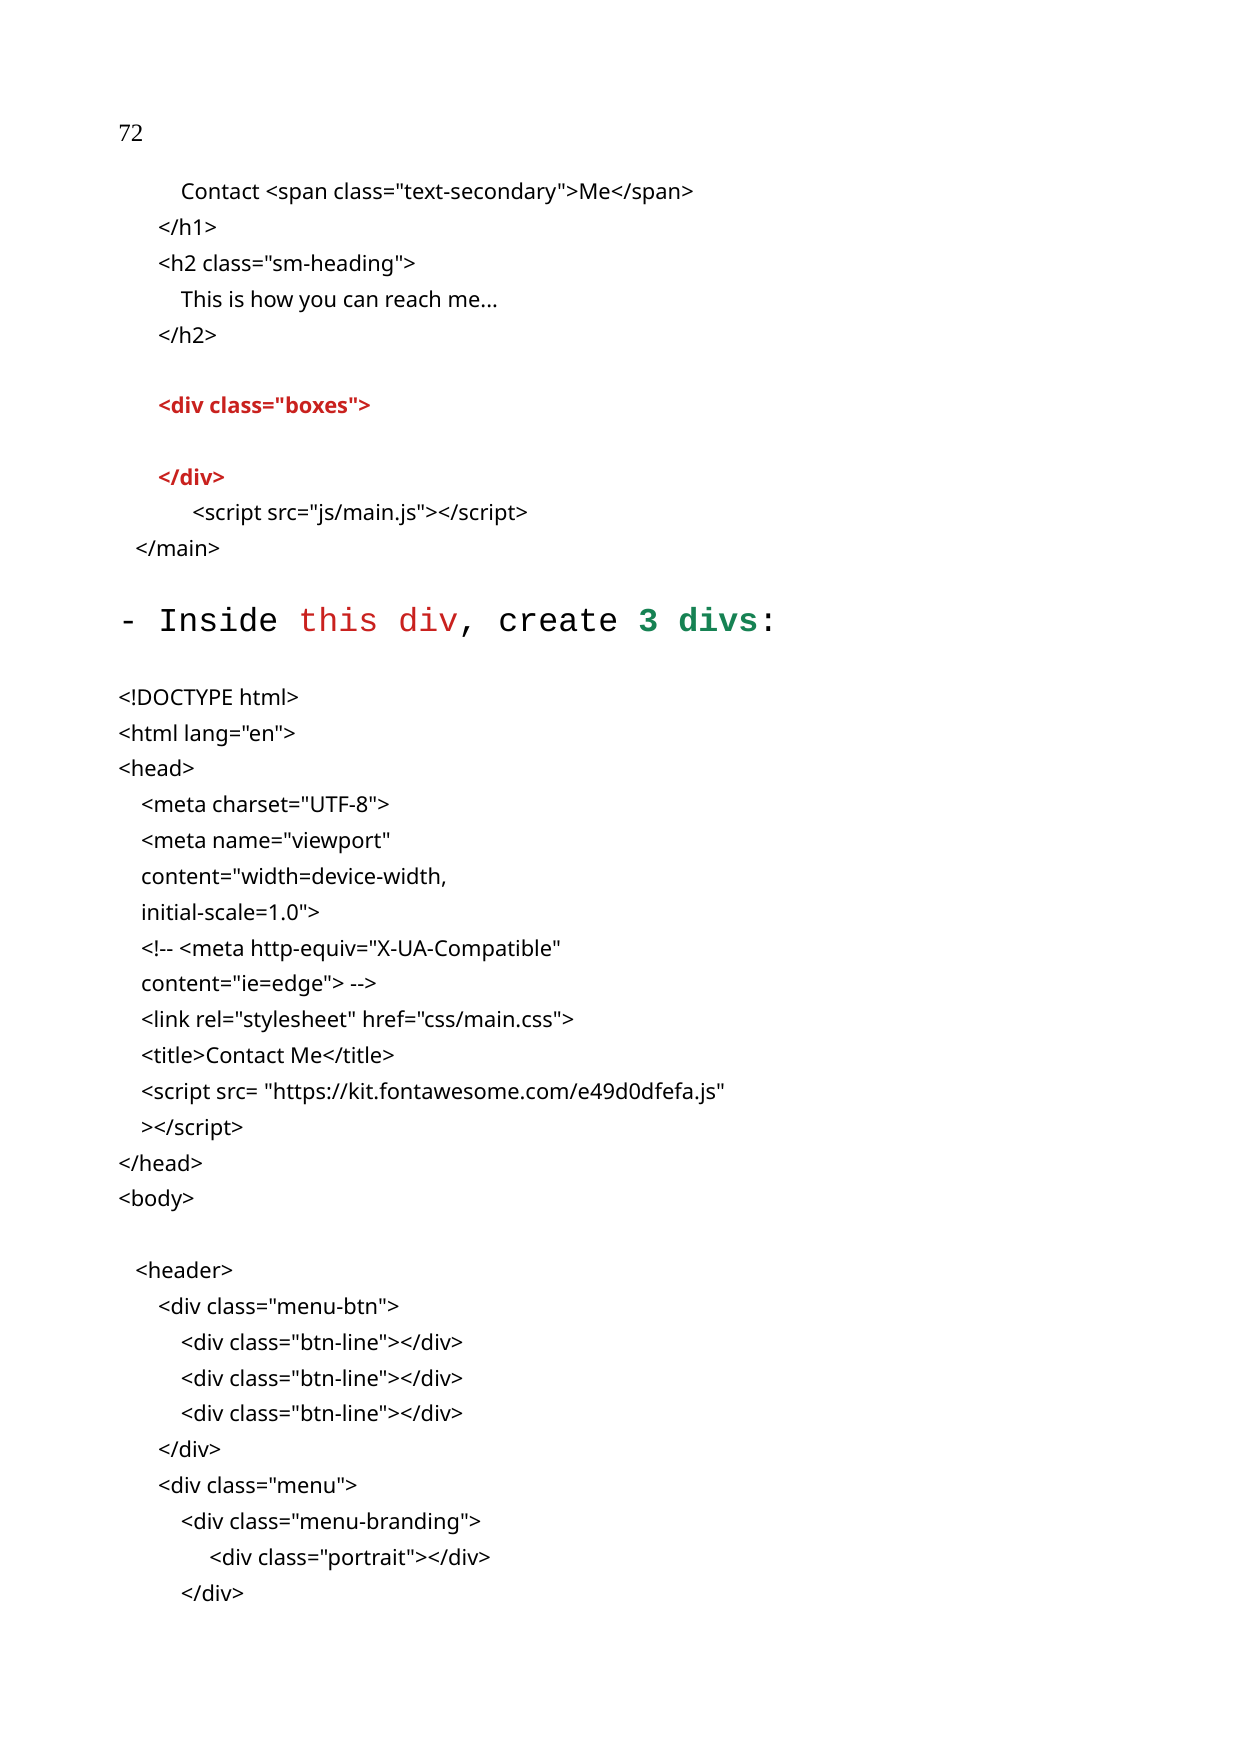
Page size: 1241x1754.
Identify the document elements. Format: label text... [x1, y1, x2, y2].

text <h2 class="sm-heading"> [118, 248, 1122, 278]
text Contact <span class="text-secondary">Me</span> [118, 176, 1122, 206]
text ></script> [118, 1112, 1122, 1141]
text <div class="btn-line"></div> [118, 1327, 1122, 1356]
text <div class="menu"> [118, 1470, 1122, 1500]
text This is how you can reach me... [118, 284, 1122, 314]
text - Inside this div, create 3 divs: [118, 603, 1122, 641]
text <meta name="viewport" [118, 825, 1122, 855]
text </div> [118, 1577, 1122, 1607]
text <title>Contact Me</title> [118, 1040, 1122, 1070]
text <div class="boxes"> [118, 390, 1122, 420]
text <meta charset="UTF-8"> [118, 789, 1122, 819]
text <!DOCTYPE html> [118, 682, 1122, 711]
text <div class="btn-line"></div> [118, 1398, 1122, 1428]
text <div class="btn-line"></div> [118, 1362, 1122, 1392]
text <head> [118, 753, 1122, 783]
text <html lang="en"> [118, 717, 1122, 747]
text <body> [118, 1183, 1122, 1213]
text <!-- <meta http-equiv="X-UA-Compatible" [118, 932, 1122, 962]
text <script src="js/main.js"></script> [118, 497, 1122, 527]
text </div> [118, 1434, 1122, 1464]
text initial-scale=1.0"> [118, 897, 1122, 926]
text </div> [118, 462, 1122, 491]
text <script src= "https://kit.fontawesome.com/e49d0dfefa.js" [118, 1076, 1122, 1106]
text <div class="menu-branding"> [118, 1506, 1122, 1536]
text </head> [118, 1147, 1122, 1177]
text <link rel="stylesheet" href="css/main.css"> [118, 1004, 1122, 1034]
text </h1> [118, 212, 1122, 242]
text <div class="portrait"></div> [118, 1542, 1122, 1571]
text </h2> [118, 320, 1122, 349]
text content="width=device-width, [118, 861, 1122, 891]
text <div class="menu-btn"> [118, 1291, 1122, 1321]
text content="ie=edge"> --> [118, 968, 1122, 998]
text <header> [118, 1255, 1122, 1285]
text </main> [118, 533, 1122, 563]
